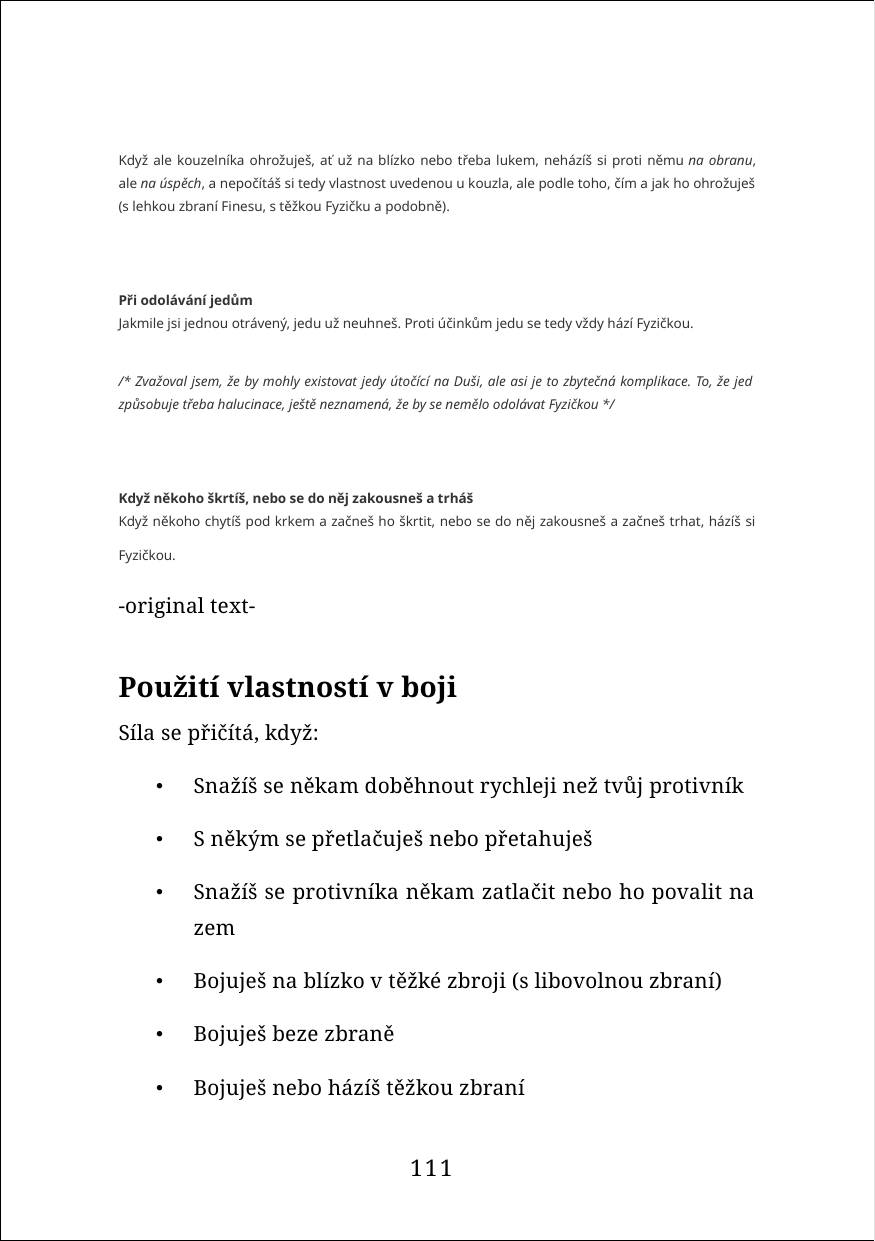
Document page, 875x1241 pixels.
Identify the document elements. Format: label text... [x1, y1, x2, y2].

text Když ale kouzelníka ohrožuješ, ať už na blízko nebo třeba lukem, neházíš si proti němu na obranu, ale na úspěch, a nepočítáš si tedy vlastnost uvedenou u kouzla, ale podle toho, čím a jak ho ohrožuješ (s lehkou zbraní Finesu, s těžkou Fyzičku a podobně). Při odolávání jedům Jakmile jsi jednou otrávený, jedu už neuhneš. Proti účinkům jedu se tedy vždy hází Fyzičkou. /* Zvažoval jsem, že by mohly existovat jedy útočící na Duši, ale asi je to zbytečná komplikace. To, že jed způsobuje třeba halucinace, ještě neznamená, že by se nemělo odolávat Fyzičkou */ Když někoho škrtíš, nebo se do něj zakousneš a trháš Když někoho chytíš pod krkem a začneš ho škrtit, nebo se do něj zakousneš a začneš trhat, házíš si Fyzičkou. [118, 118, 756, 566]
text Síla se přičítá, když: [118, 718, 756, 746]
list Bojuješ nebo házíš těžkou zbraní [156, 1073, 756, 1101]
text -original text- [118, 591, 756, 619]
list Bojuješ beze zbraně [156, 1019, 756, 1048]
subtitle Použití vlastností v boji [118, 668, 756, 706]
list Snažíš se někam doběhnout rychleji než tvůj protivník [156, 771, 756, 799]
list Snažíš se protivníka někam zatlačit nebo ho povalit na zem [156, 877, 756, 941]
list Bojuješ na blízko v těžké zbroji (s libovolnou zbraní) [156, 966, 756, 995]
list S někým se přetlačuješ nebo přetahuješ [156, 824, 756, 853]
